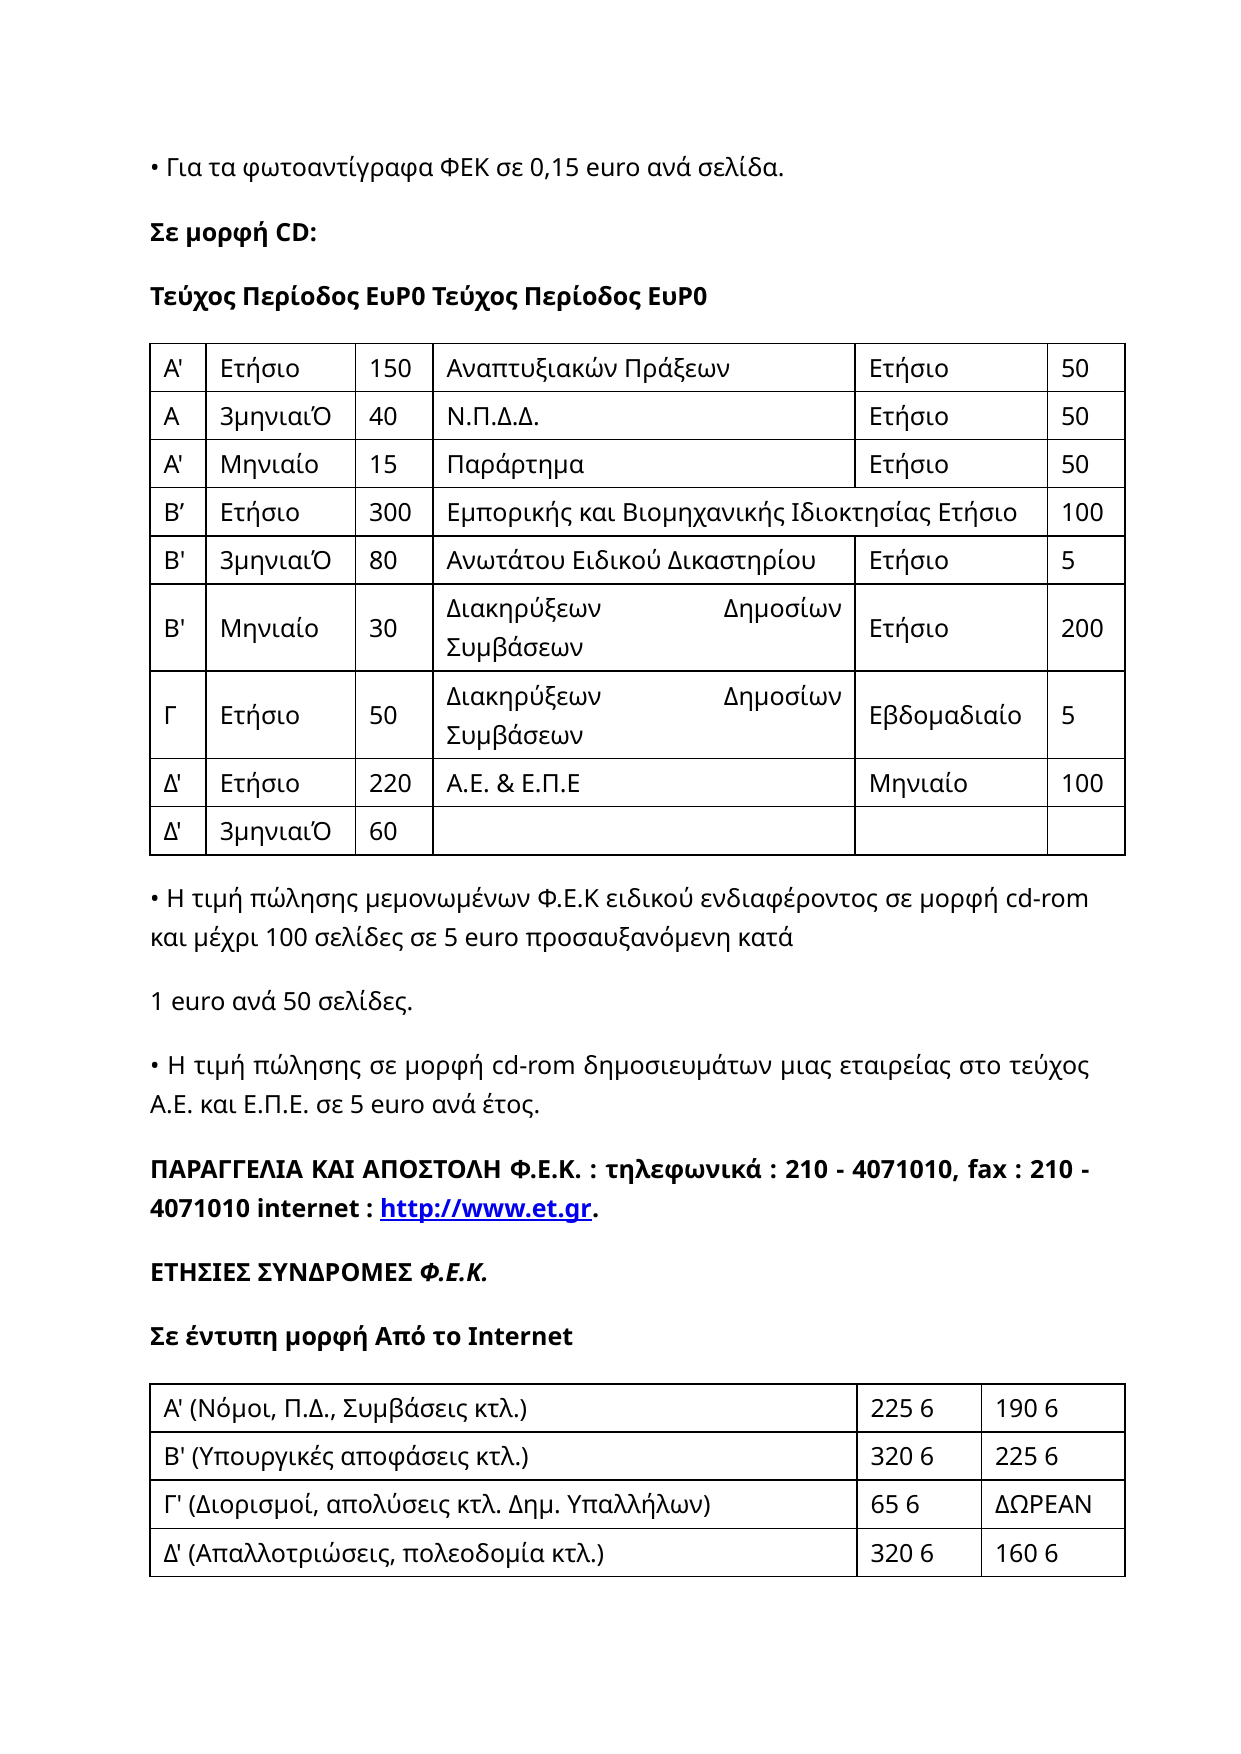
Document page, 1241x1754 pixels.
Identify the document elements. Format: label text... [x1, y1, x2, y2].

table_cell [434, 807, 854, 854]
table_cell 100 [1048, 488, 1124, 535]
table_cell 50 [1048, 440, 1124, 487]
table_cell 225 6 [982, 1433, 1124, 1479]
table_cell Διακηρύξεων Δημοσίων Συμβάσεων [434, 585, 854, 670]
table_cell Δ' [151, 807, 205, 854]
table_cell 300 [356, 488, 432, 535]
table_cell 320 6 [858, 1529, 981, 1576]
table_cell 160 6 [982, 1529, 1124, 1576]
table_cell 50 [1048, 392, 1124, 439]
text ΠΑΡΑΓΓΕΛΙΑ ΚΑΙ ΑΠΟΣΤΟΛΗ Φ.Ε.Κ. : τηλεφωνικά : 210 - 4071010, fax : 210 - 4071010 internet : http://www.et.gr. [150, 1151, 1090, 1224]
table_cell Β’ [151, 488, 205, 535]
table_cell Μηνιαίο [207, 440, 355, 487]
table_cell Ετήσιο [207, 488, 355, 535]
text Τεύχος Περίοδος ΕυΡ0 Τεύχος Περίοδος ΕυΡ0 [150, 278, 1090, 312]
table_cell Γ [151, 672, 205, 758]
table_cell Ετήσιο [207, 759, 355, 806]
table_cell Εμπορικής και Βιομηχανικής Ιδιοκτησίας Ετήσιο [434, 488, 1047, 535]
table_header 150 [356, 344, 432, 391]
table_cell [856, 807, 1047, 854]
table_cell 40 [356, 392, 432, 439]
table_header 225 6 [858, 1385, 981, 1431]
table_cell 5 [1048, 537, 1124, 583]
table_cell Διακηρύξεων Δημοσίων Συμβάσεων [434, 672, 854, 758]
text • Η τιμή πώλησης σε μορφή cd-rom δημοσιευμάτων μιας εταιρείας στο τεύχος Α.Ε. και Ε.Π.Ε. σε 5 euro ανά έτος. [150, 1048, 1090, 1121]
table_cell 50 [356, 672, 432, 758]
table_cell 65 6 [858, 1481, 981, 1527]
table_cell 320 6 [858, 1433, 981, 1479]
table_cell Β' (Υπουργικές αποφάσεις κτλ.) [151, 1433, 856, 1479]
table_cell 100 [1048, 759, 1124, 806]
table_cell 3μηνιαιΌ [207, 392, 355, 439]
text ΕΤΗΣΙΕΣ ΣΥΝΔΡΟΜΕΣ Φ.Ε.Κ. [150, 1255, 1090, 1289]
table_cell 5 [1048, 672, 1124, 758]
text Σε έντυπη μορφή Από το Internet [150, 1319, 1090, 1353]
table_cell 60 [356, 807, 432, 854]
table_header 190 6 [982, 1385, 1124, 1431]
table_cell Παράρτημα [434, 440, 854, 487]
table_header A' [151, 344, 205, 391]
table_cell 3μηνιαιΌ [207, 807, 355, 854]
table_cell 80 [356, 537, 432, 583]
table_cell Δ' (Απαλλοτριώσεις, πολεοδομία κτλ.) [151, 1529, 856, 1576]
table_cell Ανωτάτου Ειδικού Δικαστηρίου [434, 537, 854, 583]
text 1 euro ανά 50 σελίδες. [150, 984, 1090, 1018]
table_cell 30 [356, 585, 432, 670]
table_cell Δ' [151, 759, 205, 806]
text • Η τιμή πώλησης μεμονωμένων Φ.Ε.Κ ειδικού ενδιαφέροντος σε μορφή cd-rom και μέχρι 100 σελίδες σε 5 euro προσαυξανόμενη κατά [150, 881, 1090, 954]
table_cell Μηνιαίο [207, 585, 355, 670]
table_cell Ετήσιο [856, 585, 1047, 670]
table_cell Ετήσιο [856, 537, 1047, 583]
table_cell 200 [1048, 585, 1124, 670]
table_header Ετήσιο [856, 344, 1047, 391]
text Σε μορφή CD: [150, 214, 1090, 248]
table_cell Ετήσιο [856, 440, 1047, 487]
table_cell Α' [151, 440, 205, 487]
table_cell Α.Ε. & Ε.Π.Ε [434, 759, 854, 806]
table_header 50 [1048, 344, 1124, 391]
table_header Ετήσιο [207, 344, 355, 391]
table_header Αναπτυξιακών Πράξεων [434, 344, 854, 391]
table_cell 220 [356, 759, 432, 806]
table_cell Εβδομαδιαίο [856, 672, 1047, 758]
table_cell 15 [356, 440, 432, 487]
table_header Α' (Νόμοι, Π.Δ., Συμβάσεις κτλ.) [151, 1385, 856, 1431]
table_cell ΔΩΡΕΑΝ [982, 1481, 1124, 1527]
table_cell [1048, 807, 1124, 854]
table_cell Ετήσιο [856, 392, 1047, 439]
table_cell Ν.Π.Δ.Δ. [434, 392, 854, 439]
table_cell Β' [151, 585, 205, 670]
table_cell 3μηνιαιΌ [207, 537, 355, 583]
table_cell B' [151, 537, 205, 583]
table_cell Ετήσιο [207, 672, 355, 758]
table_cell Α [151, 392, 205, 439]
text • Για τα φωτοαντίγραφα ΦΕΚ σε 0,15 euro ανά σελίδα. [150, 150, 1090, 184]
table_cell Μηνιαίο [856, 759, 1047, 806]
table_cell Γ' (Διορισμοί, απολύσεις κτλ. Δημ. Υπαλλήλων) [151, 1481, 856, 1527]
